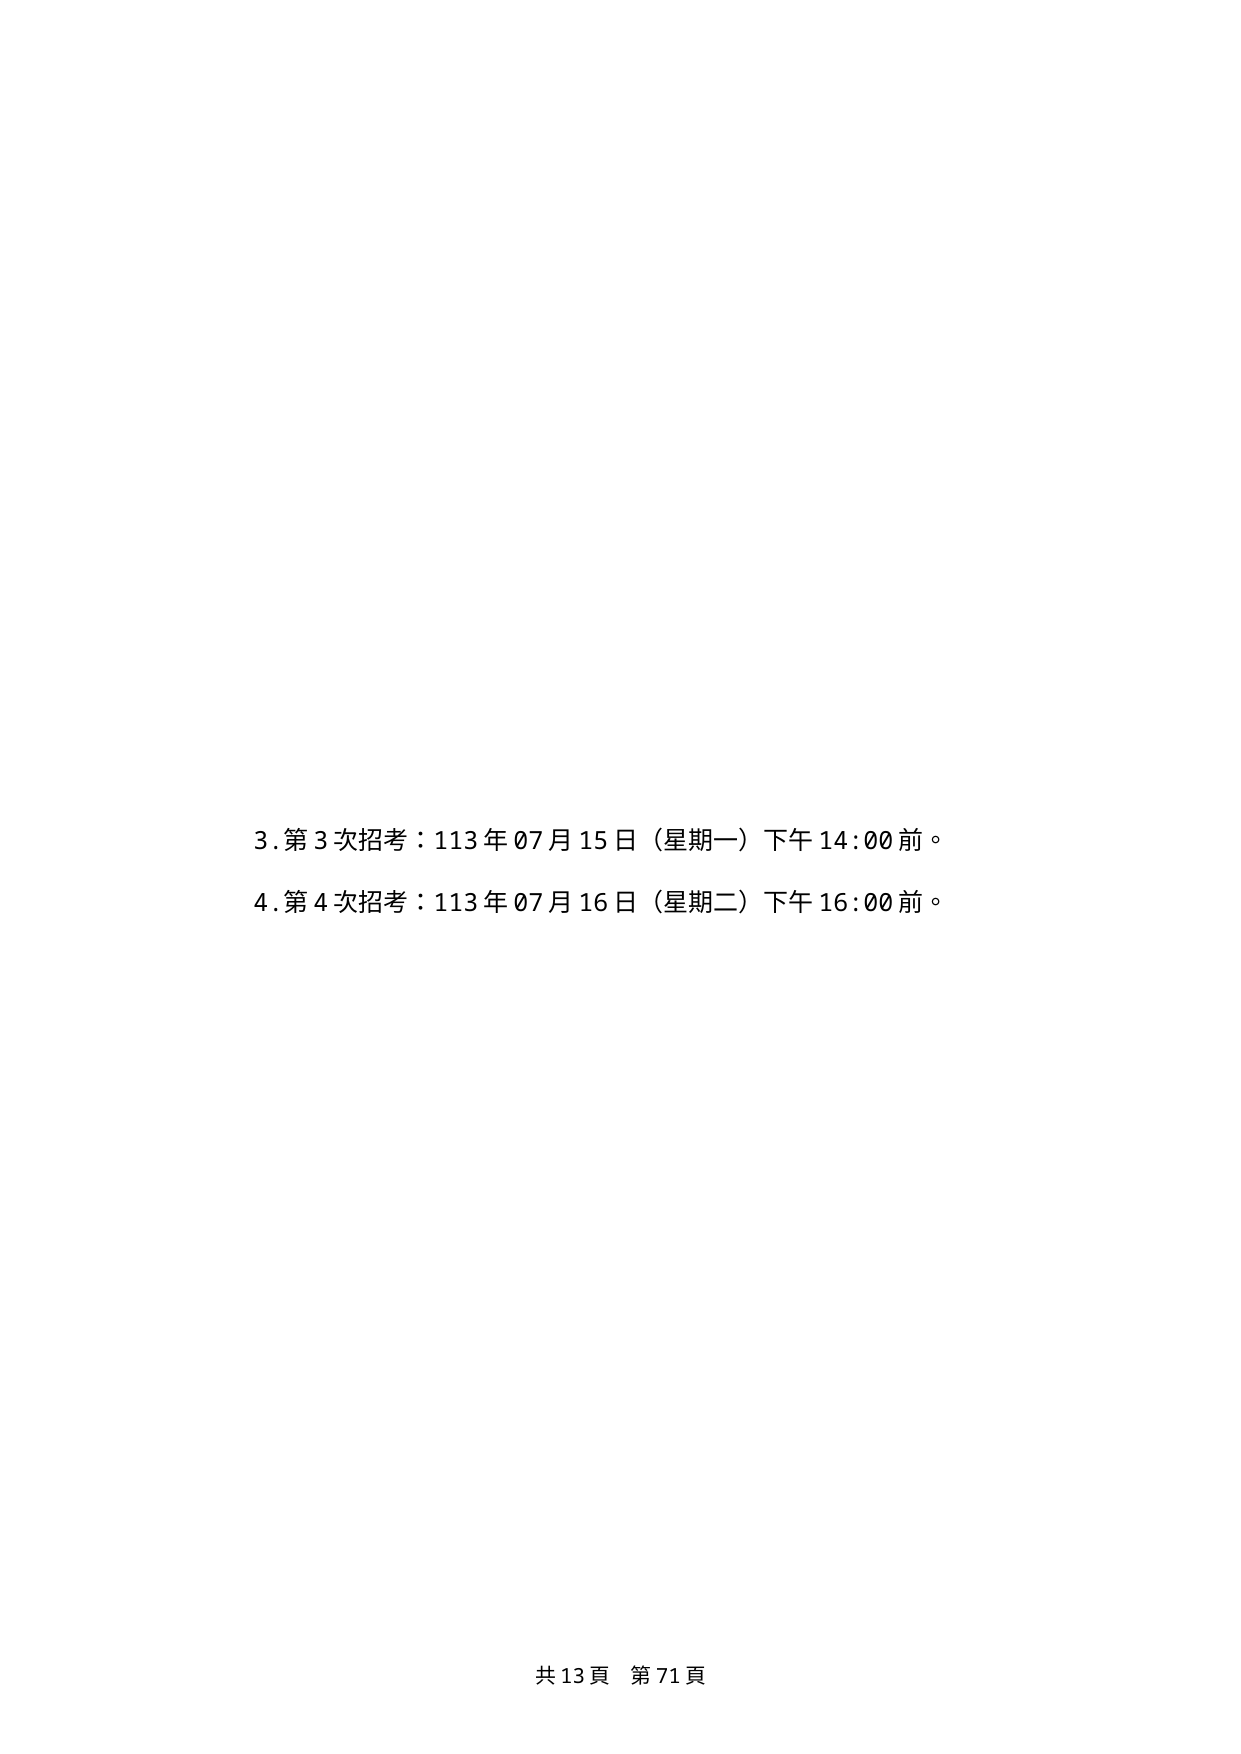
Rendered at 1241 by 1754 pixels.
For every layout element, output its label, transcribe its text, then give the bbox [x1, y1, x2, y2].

text 3.第3次招考：113年07月15日（星期一）下午14:00前。 [118, 797, 1097, 859]
text 4.第4次招考：113年07月16日（星期二）下午16:00前。 [118, 859, 1097, 922]
